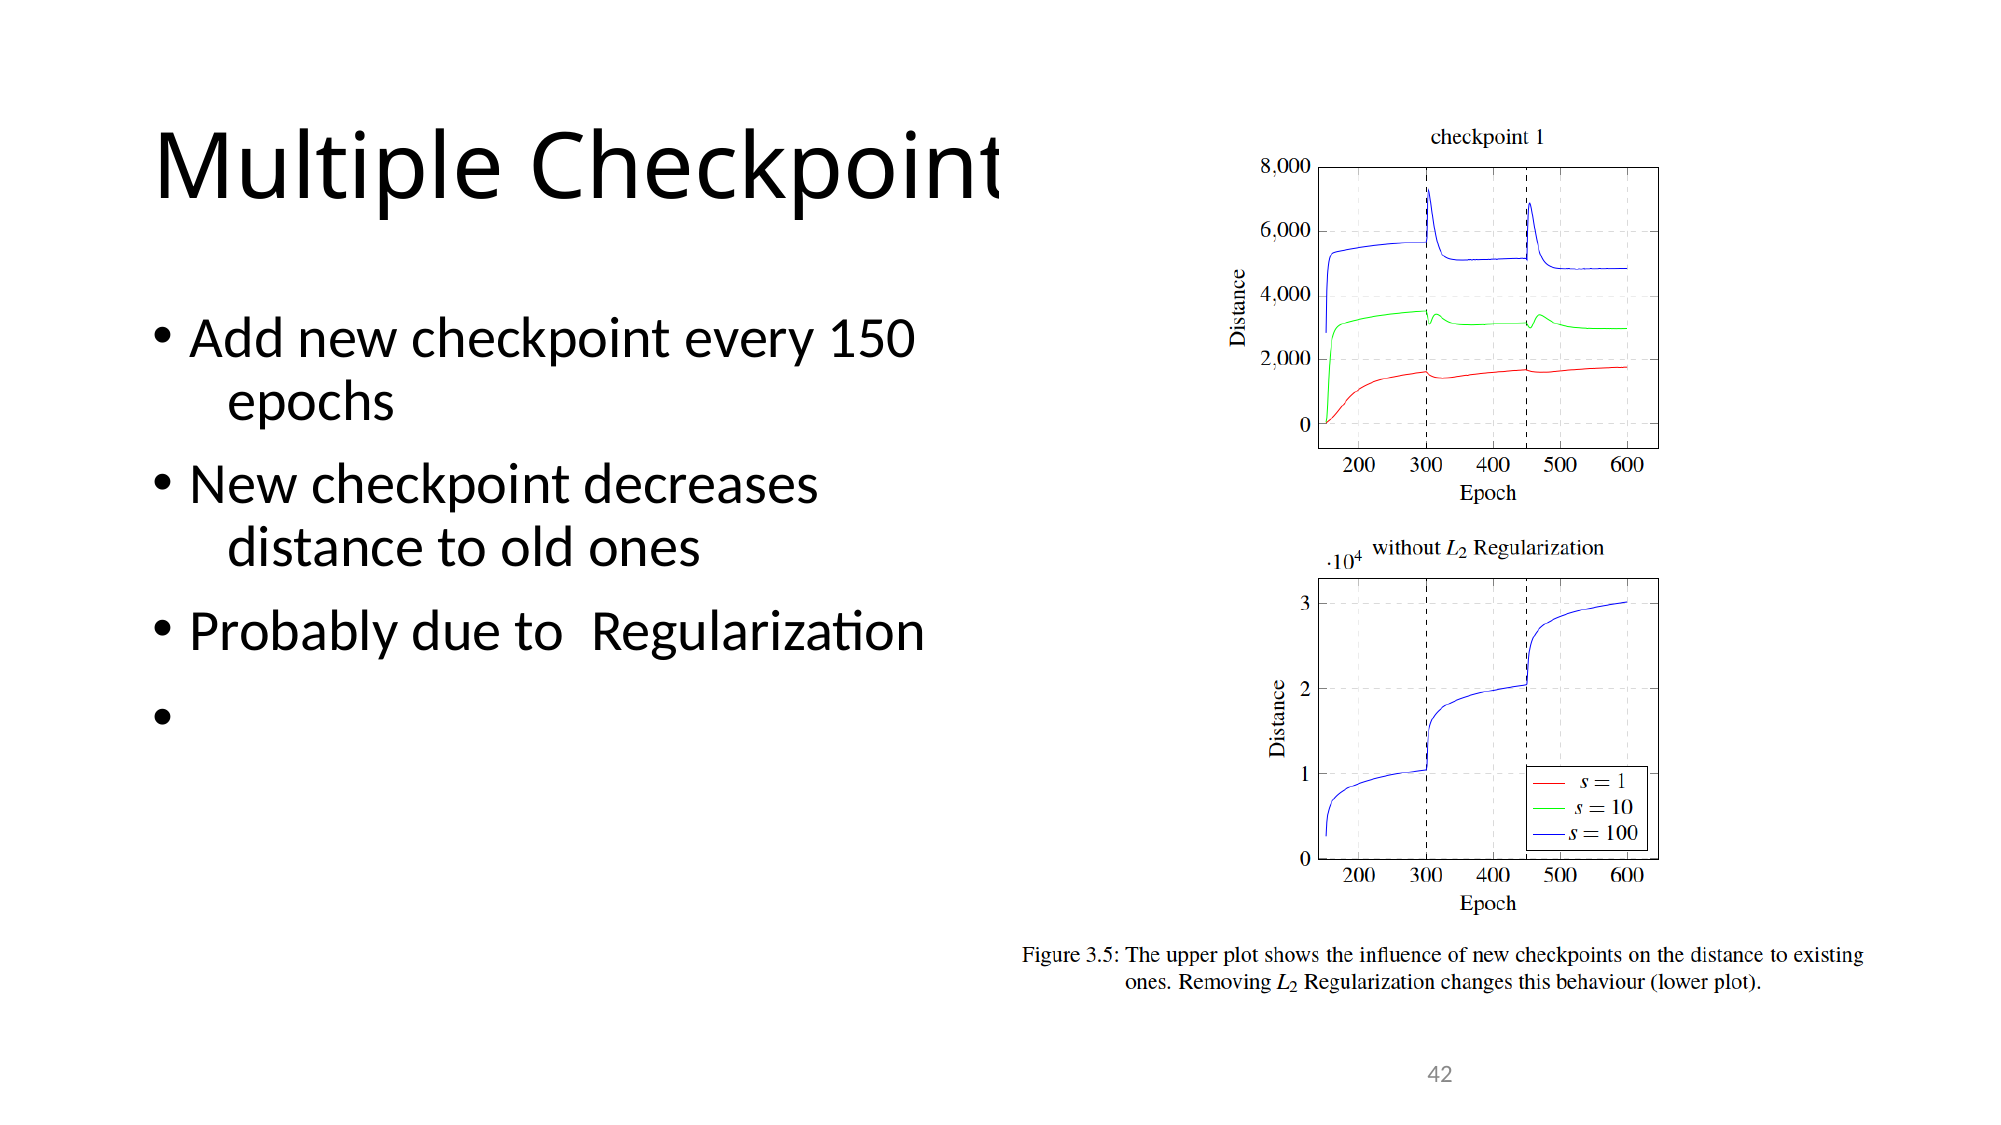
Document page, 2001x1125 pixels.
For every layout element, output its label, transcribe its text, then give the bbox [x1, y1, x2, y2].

title Multiple Checkpoints [137, 59, 1863, 278]
list Add new checkpoint every 150 epochs New checkpoint decreases distance to old ones Probably due to Regularization [137, 299, 988, 1014]
picture [999, 106, 1871, 1004]
text_box [1412, 1042, 1863, 1103]
